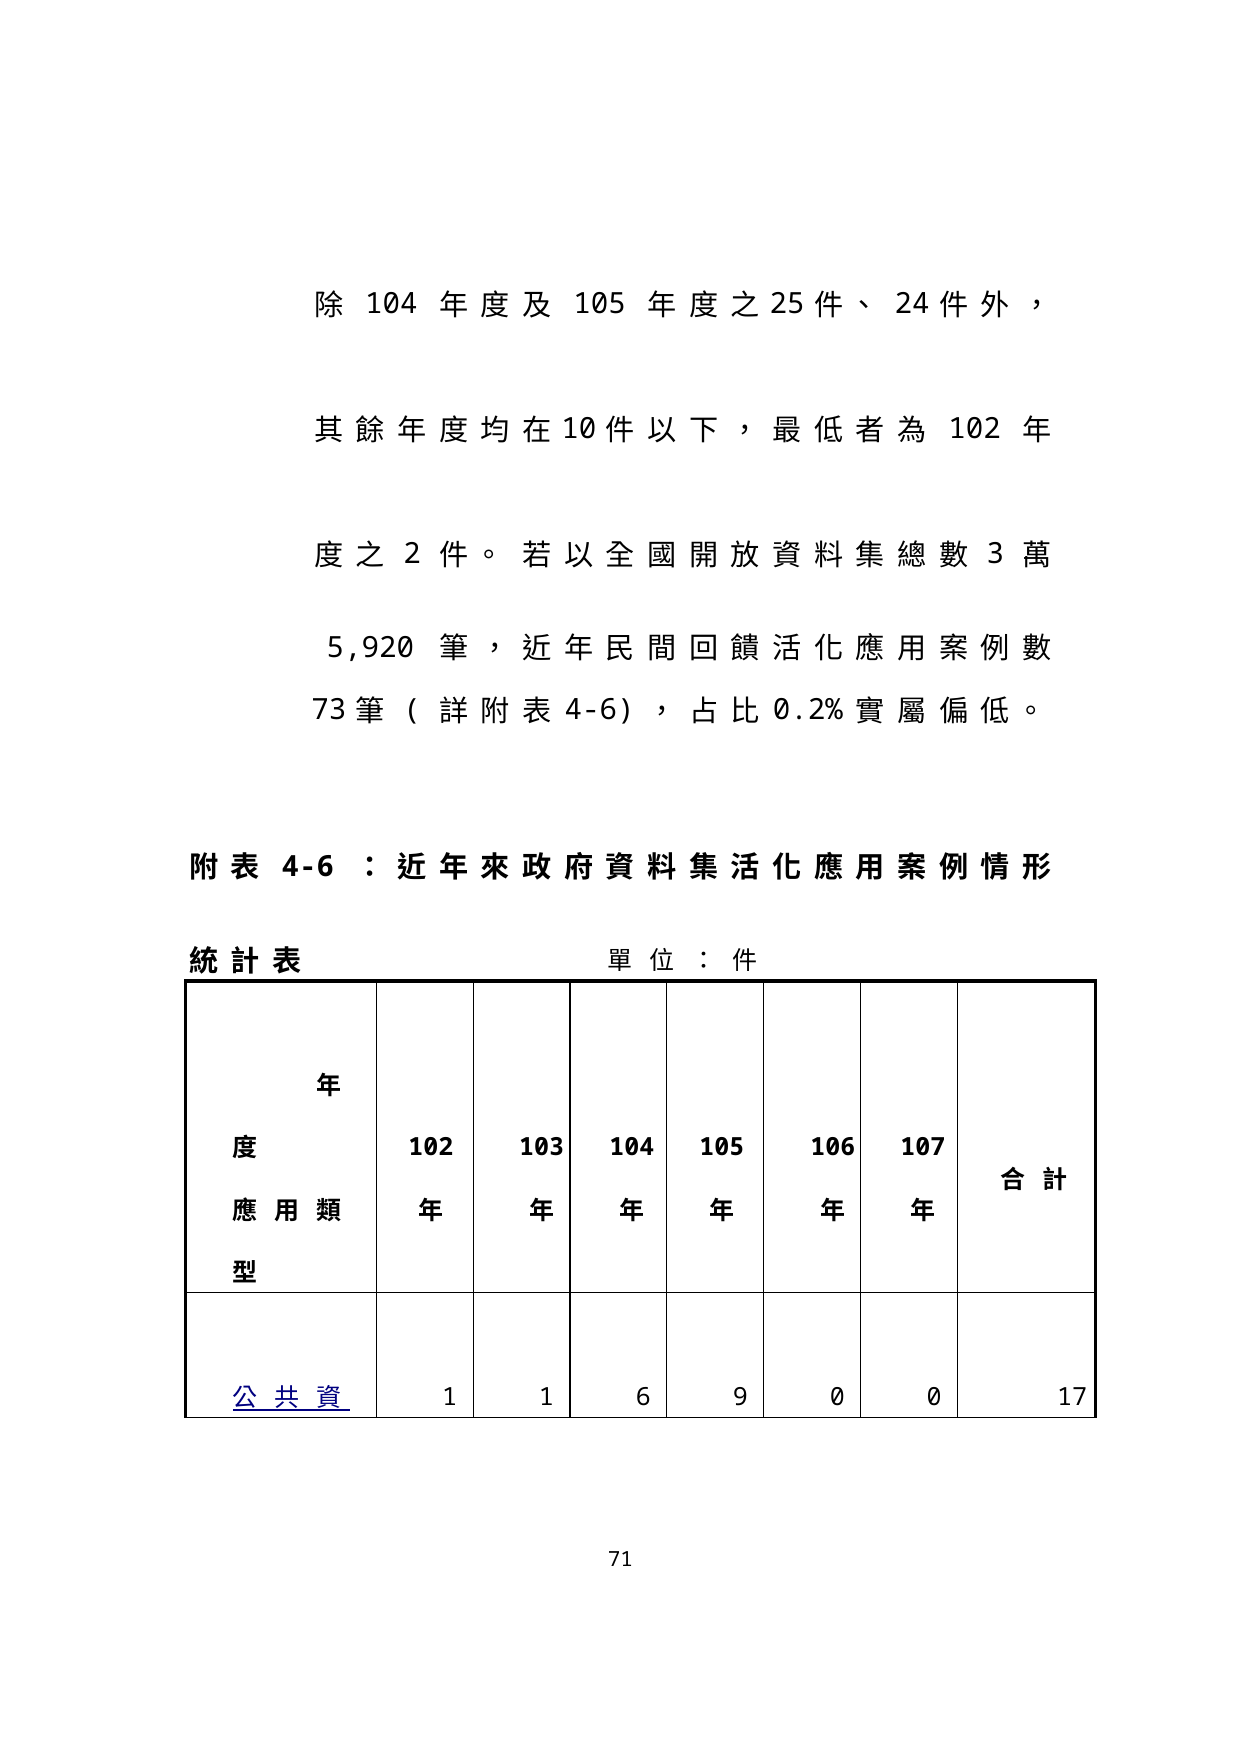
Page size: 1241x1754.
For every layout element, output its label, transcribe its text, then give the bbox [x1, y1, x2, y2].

table_header 103年 [474, 983, 569, 1292]
table_cell 1 [377, 1293, 473, 1417]
table_header 年度 應用類型 [187, 983, 376, 1292]
text 除104年度及105年度之25件、24件外，其餘年度均在10件以下，最低者為102年度之2件。若以全國開放資料集總數3萬5,920筆，近年民間回饋活化應用案例數73筆(詳附表4-6)，占比0.2%實屬偏低。 [271, 229, 1058, 729]
table_header 107年 [861, 983, 957, 1292]
table_cell 0 [764, 1293, 860, 1417]
table_cell 17 [958, 1293, 1094, 1417]
table_cell 0 [861, 1293, 957, 1417]
table_header 105年 [667, 983, 763, 1292]
table_cell 公共資 [187, 1293, 376, 1417]
table_cell 6 [571, 1293, 666, 1417]
table_header 104年 [571, 983, 666, 1292]
table_cell 1 [474, 1293, 569, 1417]
text 附表4-6：近年來政府資料集活化應用案例情形統計表 單位：件 [183, 792, 1085, 979]
table_header 102年 [377, 983, 473, 1292]
table_cell 9 [667, 1293, 763, 1417]
table_header 合計 [958, 983, 1094, 1292]
table_header 106年 [764, 983, 860, 1292]
